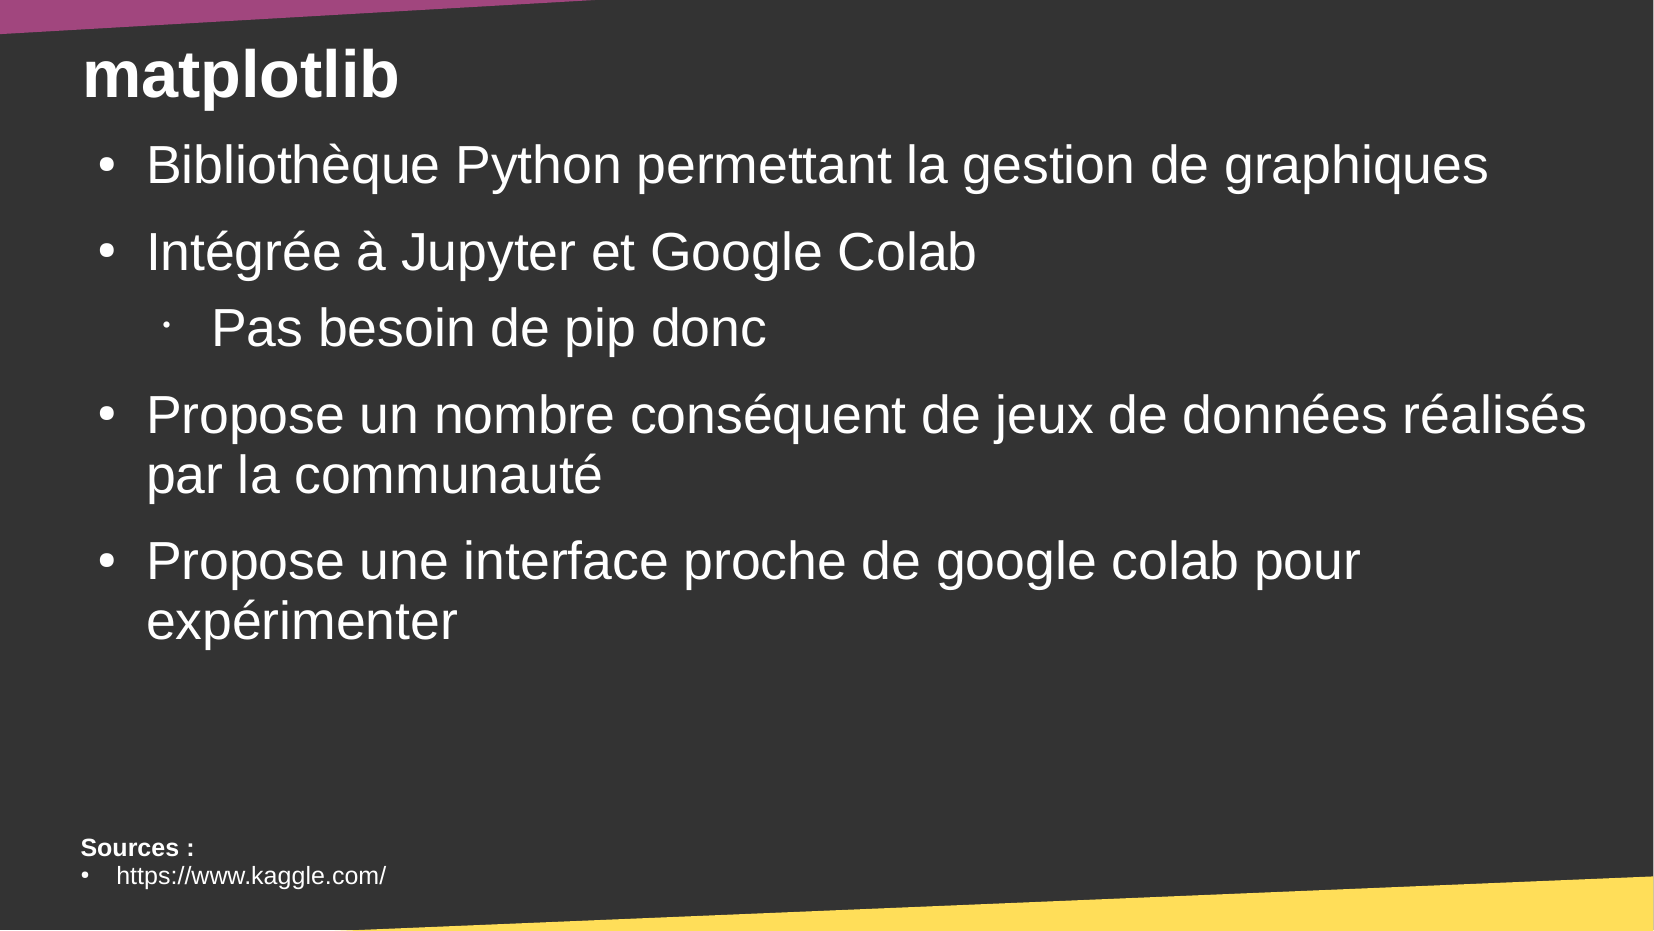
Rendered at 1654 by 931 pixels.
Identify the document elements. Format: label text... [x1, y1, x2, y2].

text_box [0, 0, 595, 35]
title matplotlib [82, 37, 1571, 114]
text_box Sources : https://www.kaggle.com/ [65, 826, 497, 910]
list Bibliothèque Python permettant la gestion de graphiques Intégrée à Jupyter et Google Colab Pas besoin de pip donc Propose un nombre conséquent de jeux de données réalisés par la communauté Propose une interface proche de google colab pour expérimenter [80, 135, 1620, 662]
text_box [334, 876, 1654, 931]
